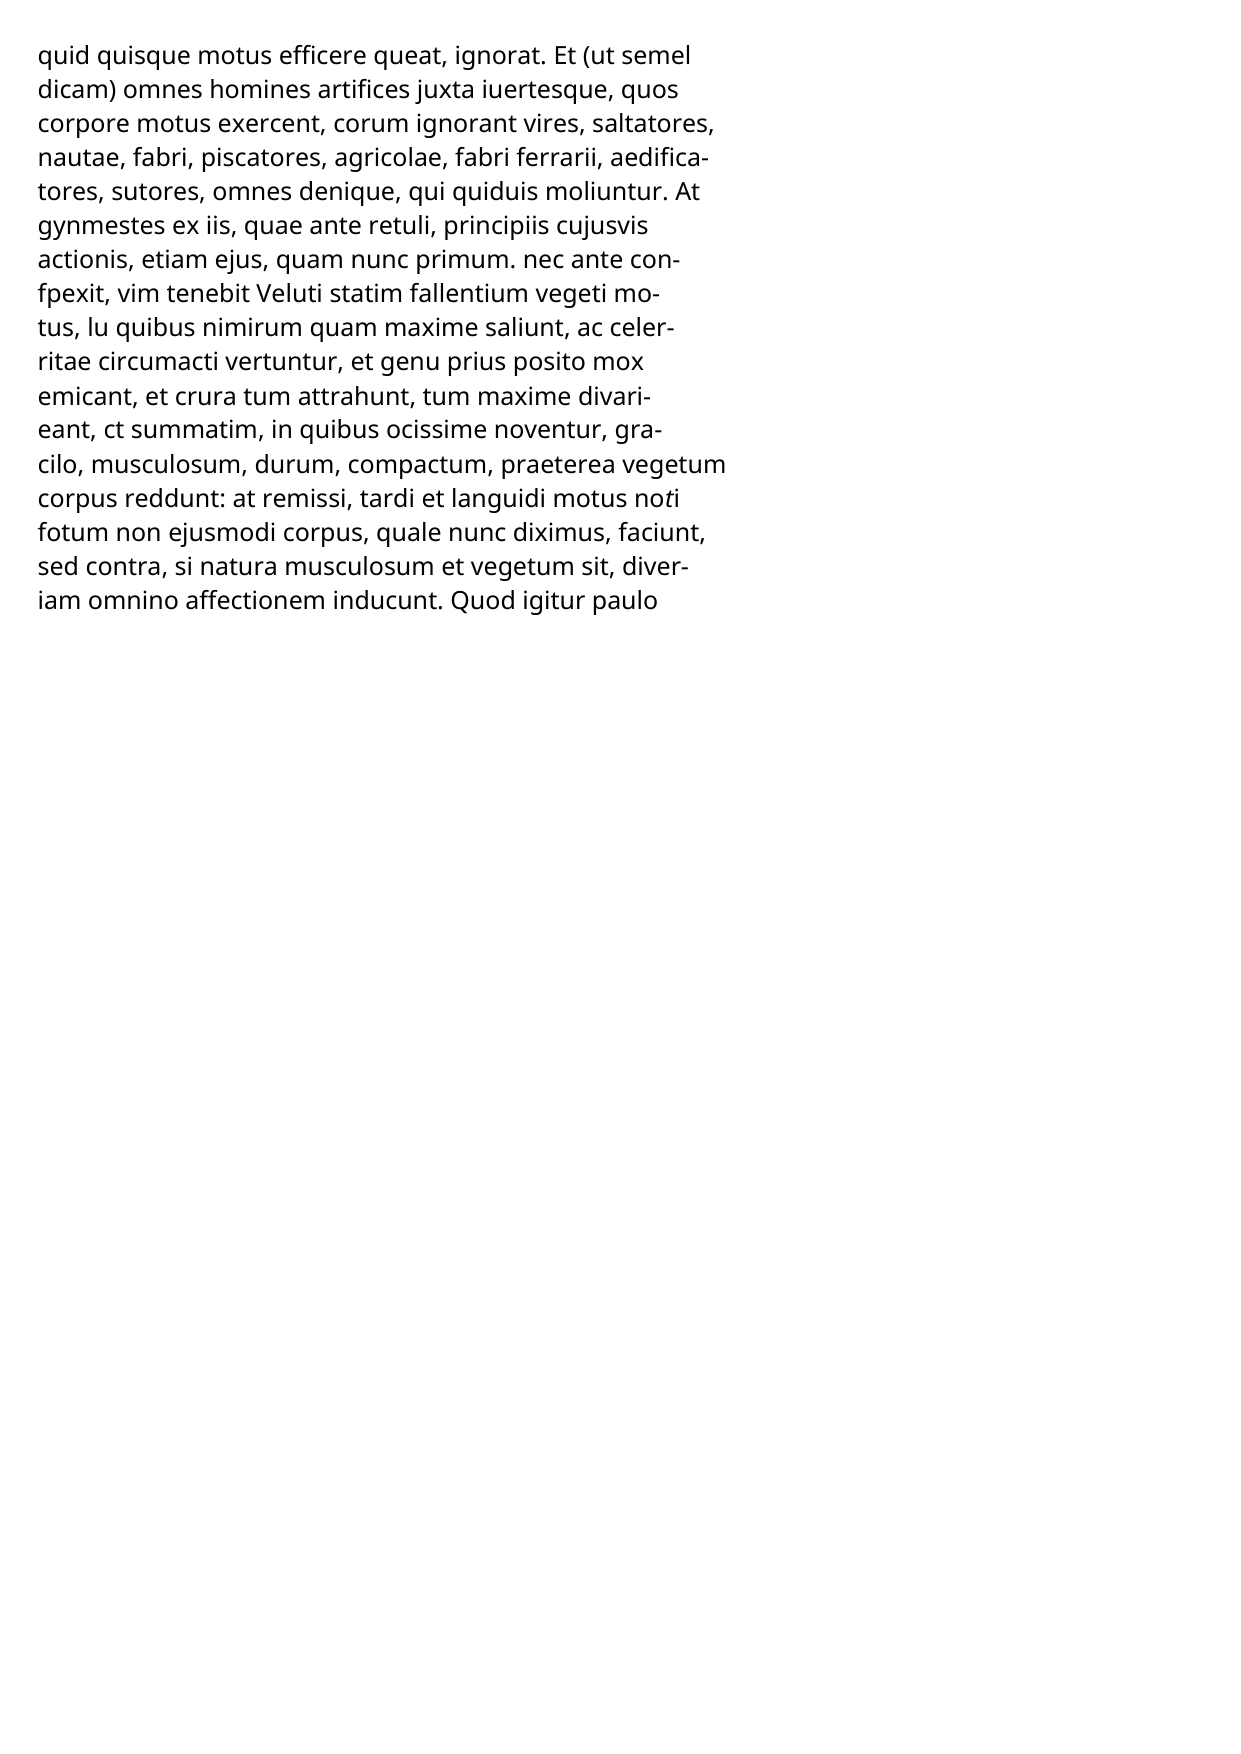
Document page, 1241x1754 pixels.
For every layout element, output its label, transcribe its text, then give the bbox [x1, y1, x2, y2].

text quid quisque motus efficere queat, ignorat. Et (ut semel dicam) omnes homines artifices juxta iuertesque, quos corpore motus exercent, corum ignorant vires, saltatores, nautae, fabri, piscatores, agricolae, fabri ferrarii, aedifica- tores, sutores, omnes denique, qui quiduis moliuntur. At gynmestes ex iis, quae ante retuli, principiis cujusvis actionis, etiam ejus, quam nunc primum. nec ante con- fpexit, vim tenebit Veluti statim fallentium vegeti mo- tus, lu quibus nimirum quam maxime saliunt, ac celer- ritae circumacti vertuntur, et genu prius posito mox emicant, et crura tum attrahunt, tum maxime divari- eant, ct summatim, in quibus ocissime noventur, gra- cilo, musculosum, durum, compactum, praeterea vegetum corpus reddunt: at remissi, tardi et languidi motus noti fotum non ejusmodi corpus, quale nunc diximus, faciunt, sed contra, si natura musculosum et vegetum sit, diver- iam omnino affectionem inducunt. Quod igitur paulo [37, 37, 1203, 617]
